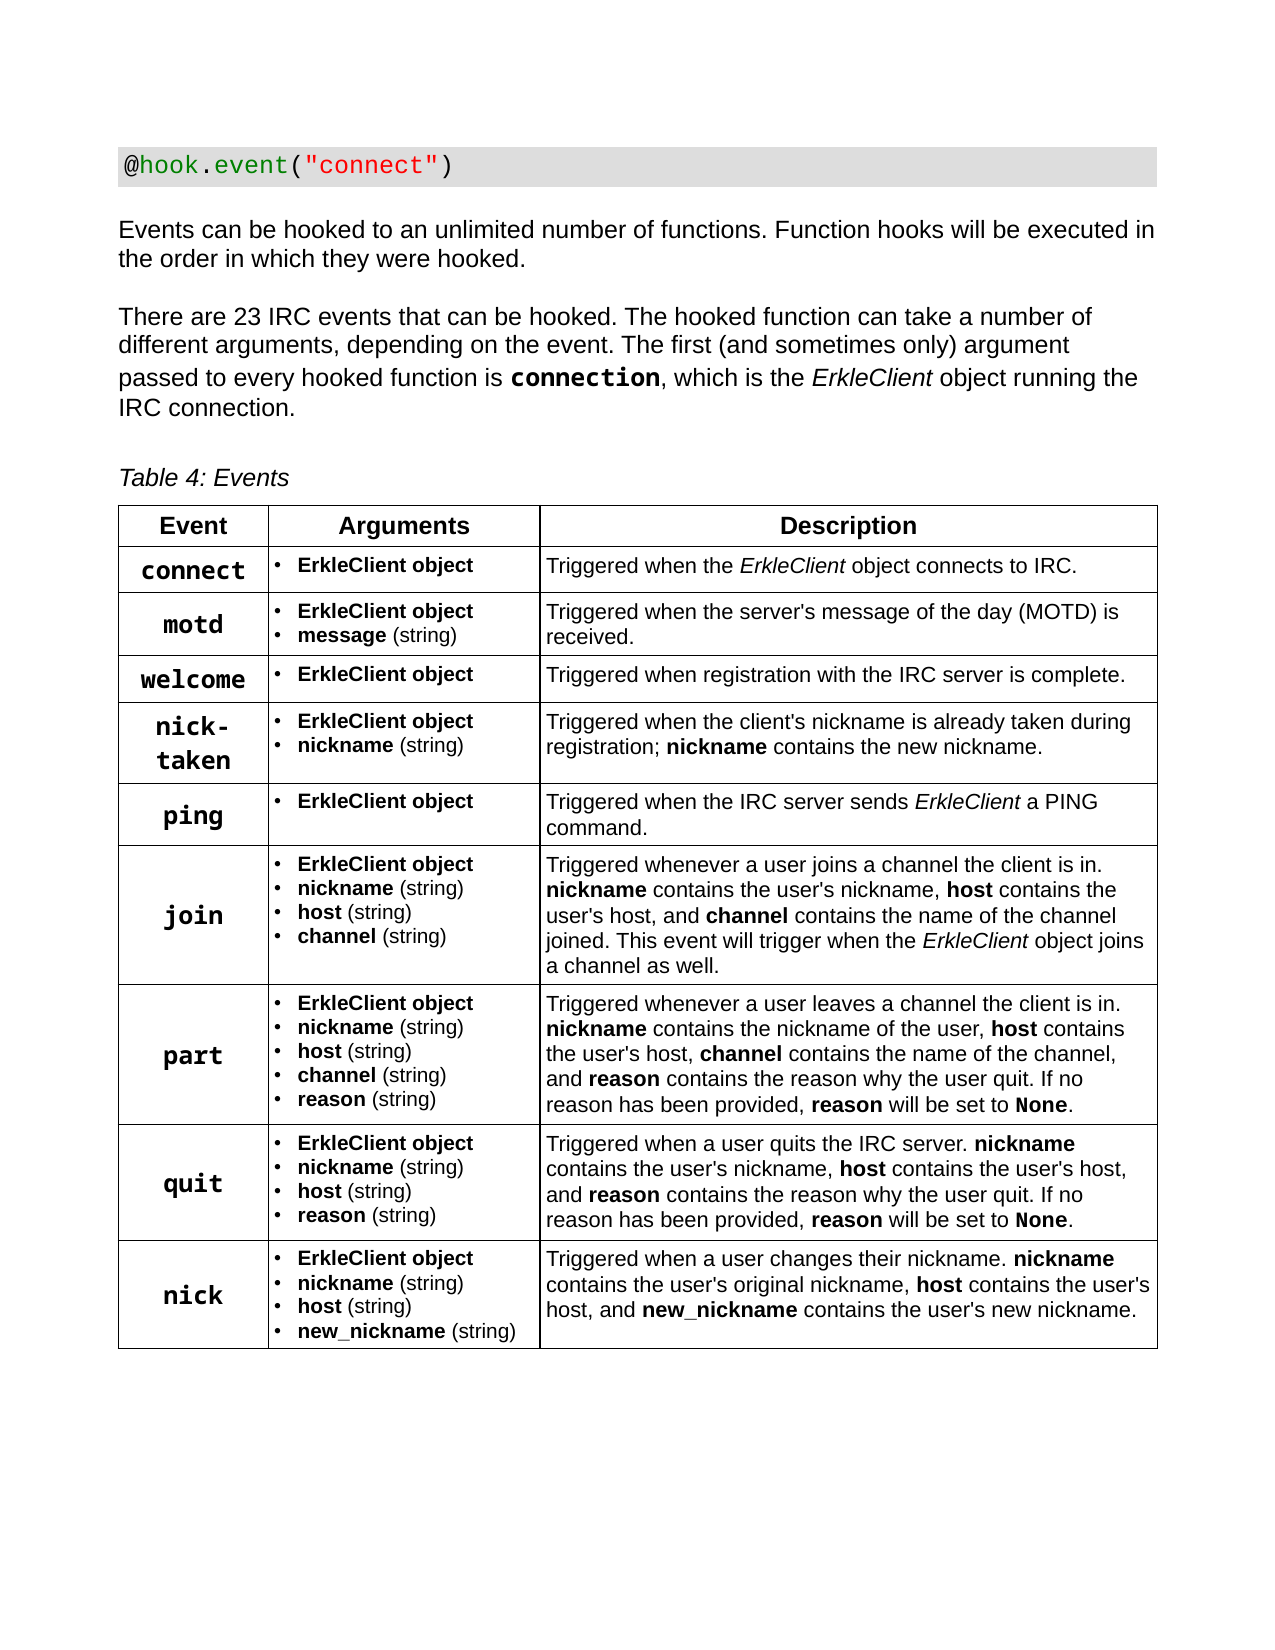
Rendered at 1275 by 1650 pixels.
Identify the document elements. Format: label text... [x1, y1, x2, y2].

table_cell Triggered whenever a user leaves a channel the client is in. nickname contains the nickname of the user, host contains the user's host, channel contains the name of the channel, and reason contains the reason why the user quit. If no reason has been provided, reason will be set to None. [541, 985, 1157, 1124]
table_cell Triggered when a user changes their nickname. nickname contains the user's original nickname, host contains the user's host, and new_nickname contains the user's new nickname. [541, 1241, 1157, 1348]
table_cell connect [119, 547, 268, 592]
table_cell ErkleClient object [269, 784, 539, 845]
table_cell ErkleClient object nickname (string) host (string) channel (string) [269, 846, 539, 984]
table_cell Triggered when a user quits the IRC server. nickname contains the user's nickname, host contains the user's host, and reason contains the reason why the user quit. If no reason has been provided, reason will be set to None. [541, 1125, 1157, 1239]
table_cell ErkleClient object nickname (string) [269, 703, 539, 782]
table_cell part [119, 985, 268, 1124]
table_cell Triggered when the client's nickname is already taken during registration; nickname contains the new nickname. [541, 703, 1157, 782]
table_header Event [119, 506, 268, 546]
table_cell nick-taken [119, 703, 268, 782]
table_cell ping [119, 784, 268, 845]
table_cell welcome [119, 656, 268, 702]
table_cell join [119, 846, 268, 984]
table_cell Triggered when the server's message of the day (MOTD) is received. [541, 593, 1157, 655]
text Table 4: Events [118, 463, 1157, 492]
table_header Description [541, 506, 1157, 546]
table_header @hook.event("connect") [118, 147, 1157, 187]
table_cell ErkleClient object nickname (string) host (string) reason (string) [269, 1125, 539, 1239]
text There are 23 IRC events that can be hooked. The hooked function can take a number of different arguments, depending on the event. The first (and sometimes only) argument passed to every hooked function is connection, which is the ErkleClient object running the IRC connection. [118, 302, 1157, 422]
table_cell nick [119, 1241, 268, 1348]
table_cell ErkleClient object nickname (string) host (string) new_nickname (string) [269, 1241, 539, 1348]
table_cell quit [119, 1125, 268, 1239]
text Events can be hooked to an unlimited number of functions. Function hooks will be executed in the order in which they were hooked. [118, 215, 1157, 273]
table_cell motd [119, 593, 268, 655]
table_cell ErkleClient object [269, 656, 539, 702]
table_cell Triggered when the ErkleClient object connects to IRC. [541, 547, 1157, 592]
table_header Arguments [269, 506, 539, 546]
table_cell Triggered when registration with the IRC server is complete. [541, 656, 1157, 702]
table_cell ErkleClient object message (string) [269, 593, 539, 655]
table_cell ErkleClient object nickname (string) host (string) channel (string) reason (string) [269, 985, 539, 1124]
table_cell ErkleClient object [269, 547, 539, 592]
table_cell Triggered whenever a user joins a channel the client is in. nickname contains the user's nickname, host contains the user's host, and channel contains the name of the channel joined. This event will trigger when the ErkleClient object joins a channel as well. [541, 846, 1157, 984]
table_cell Triggered when the IRC server sends ErkleClient a PING command. [541, 784, 1157, 845]
